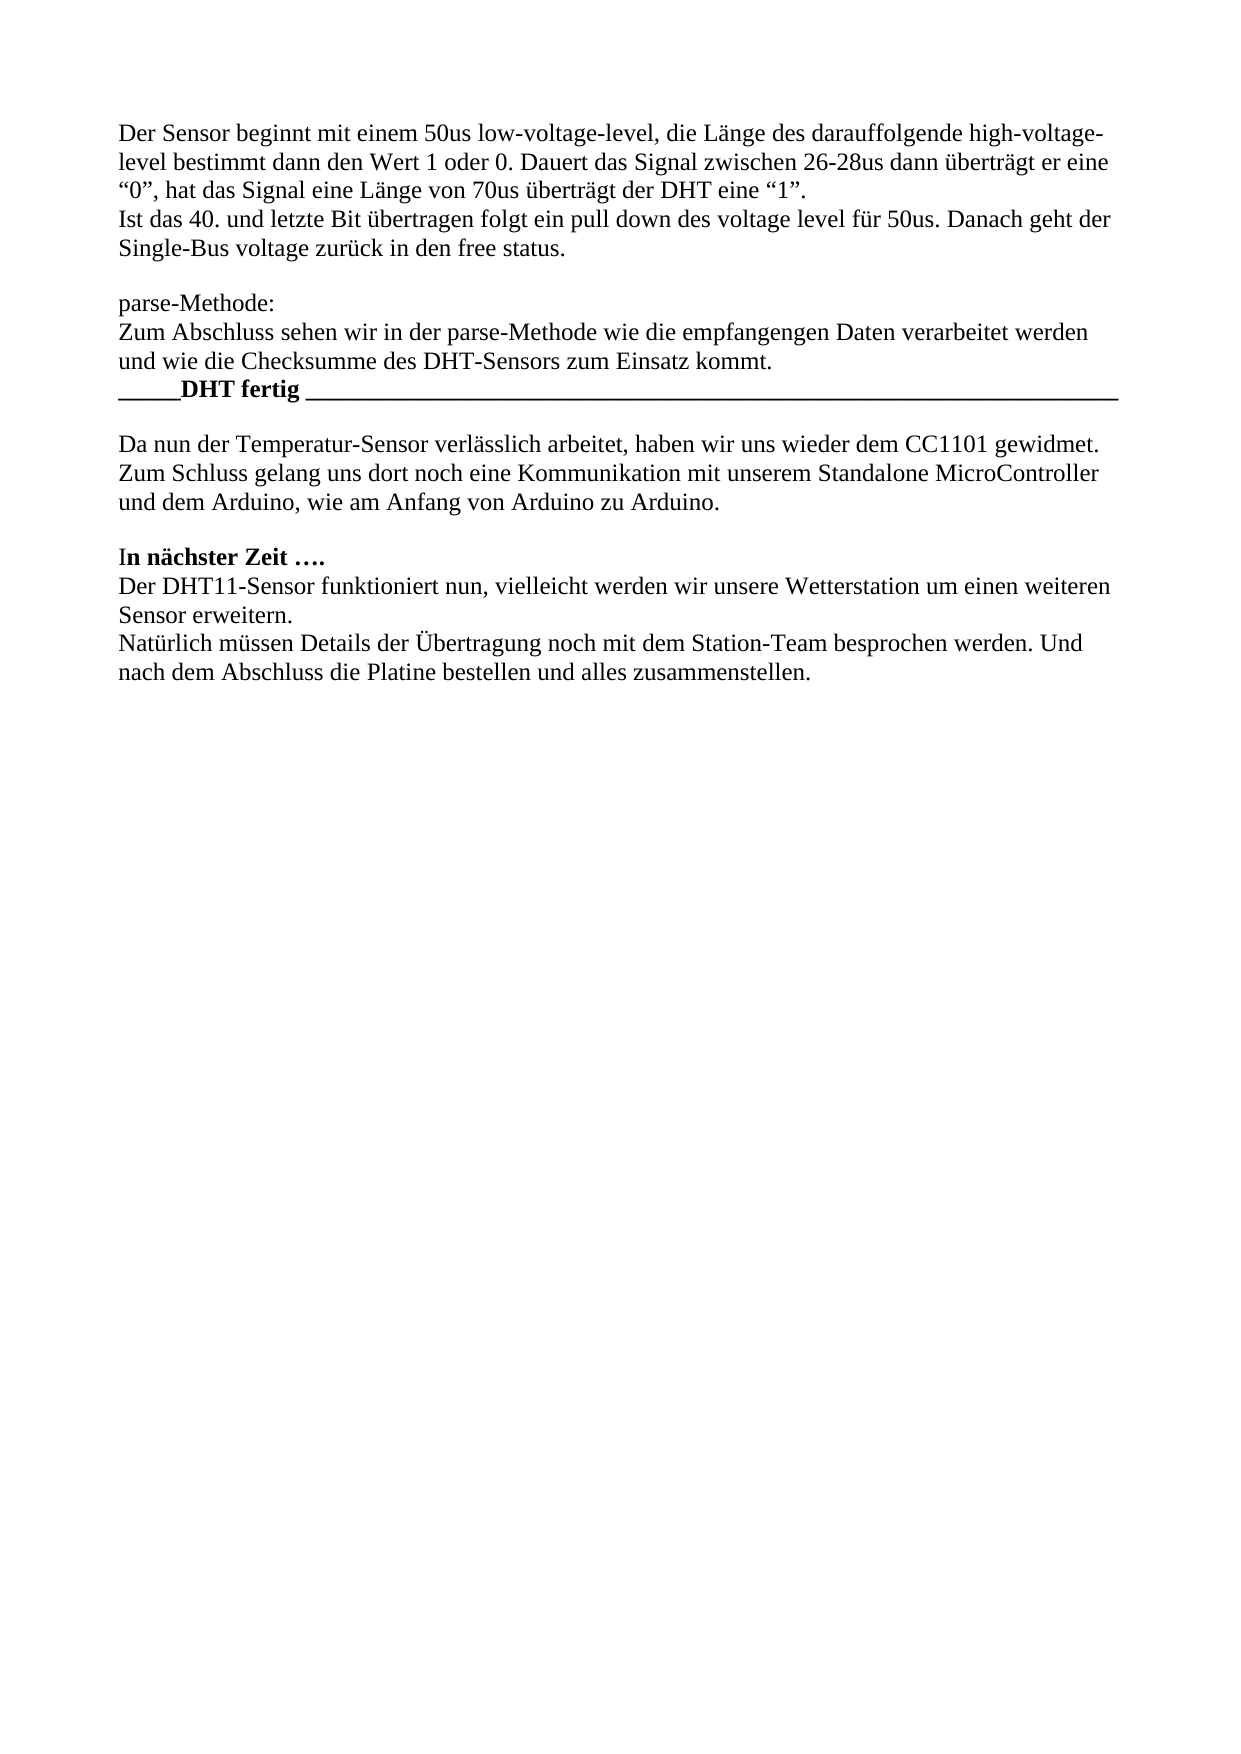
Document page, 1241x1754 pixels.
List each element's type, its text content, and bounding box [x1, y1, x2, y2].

text In nächster Zeit …. [118, 542, 1122, 571]
text Da nun der Temperatur-Sensor verlässlich arbeitet, haben wir uns wieder dem CC1101 gewidmet. Zum Schluss gelang uns dort noch eine Kommunikation mit unserem Standalone MicroController und dem Arduino, wie am Anfang von Arduino zu Arduino. [118, 429, 1122, 516]
text Der Sensor beginnt mit einem 50us low-voltage-level, die Länge des darauffolgende high-voltage-level bestimmt dann den Wert 1 oder 0. Dauert das Signal zwischen 26-28us dann überträgt er eine “0”, hat das Signal eine Länge von 70us überträgt der DHT eine “1”. [118, 118, 1122, 204]
text Der DHT11-Sensor funktioniert nun, vielleicht werden wir unsere Wetterstation um einen weiteren Sensor erweitern. [118, 571, 1122, 628]
text Natürlich müssen Details der Übertragung noch mit dem Station-Team besprochen werden. Und nach dem Abschluss die Platine bestellen und alles zusammenstellen. [118, 628, 1122, 686]
text _____DHT fertig _________________________________________________________________ [118, 374, 1122, 403]
text Zum Abschluss sehen wir in der parse-Methode wie die empfangengen Daten verarbeitet werden und wie die Checksumme des DHT-Sensors zum Einsatz kommt. [118, 317, 1122, 374]
text Ist das 40. und letzte Bit übertragen folgt ein pull down des voltage level für 50us. Danach geht der Single-Bus voltage zurück in den free status. [118, 204, 1122, 262]
text parse-Methode: [118, 288, 1122, 317]
